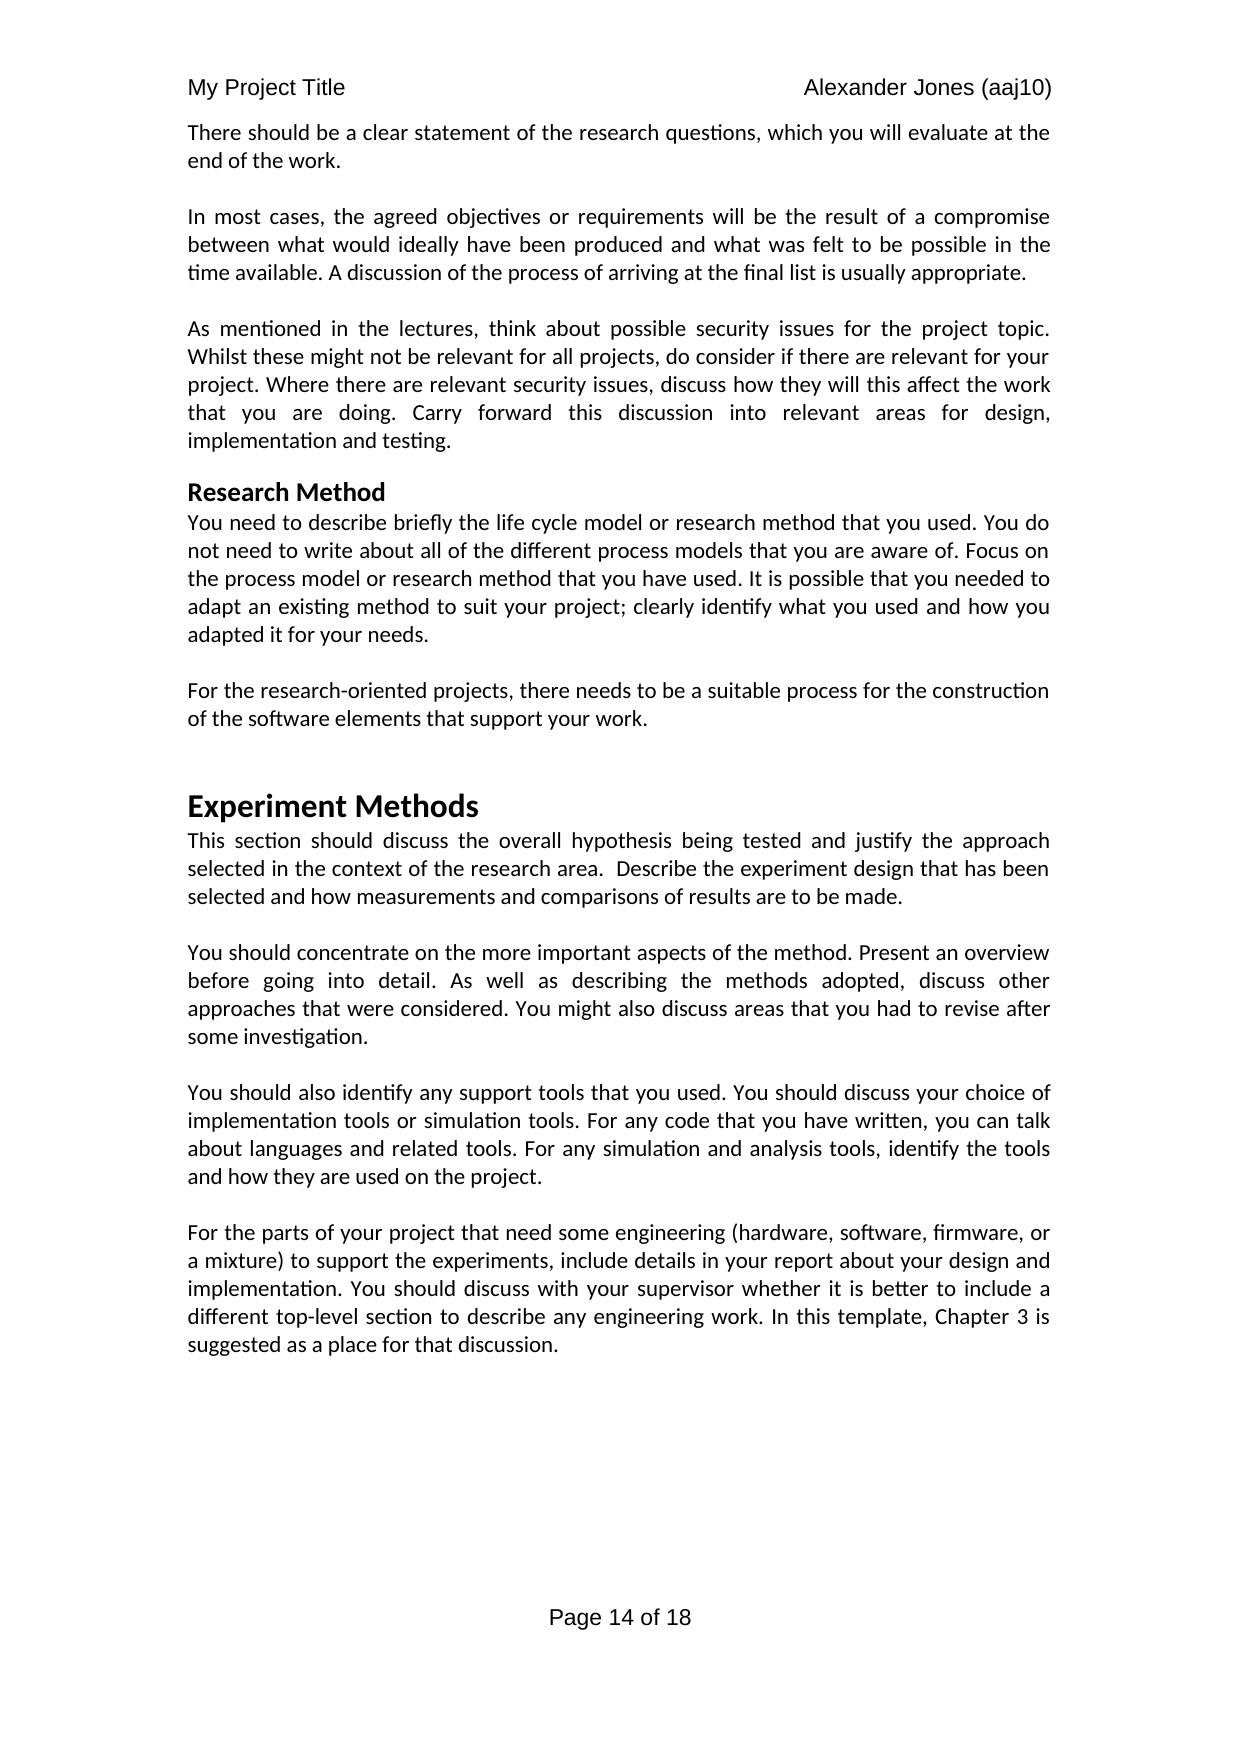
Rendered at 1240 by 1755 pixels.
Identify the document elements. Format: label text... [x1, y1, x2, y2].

text This section should discuss the overall hypothesis being tested and justify the approach selected in the context of the research area. Describe the experiment design that has been selected and how measurements and comparisons of results are to be made. [187, 826, 1052, 910]
text For the parts of your project that need some engineering (hardware, software, firmware, or a mixture) to support the experiments, include details in your report about your design and implementation. You should discuss with your supervisor whether it is better to include a different top-level section to describe any engineering work. In this template, Chapter 3 is suggested as a place for that discussion. [187, 1218, 1052, 1358]
text In most cases, the agreed objectives or requirements will be the result of a compromise between what would ideally have been produced and what was felt to be possible in the time available. A discussion of the process of arriving at the final list is usually appropriate. [187, 202, 1052, 286]
text For the research-oriented projects, there needs to be a suitable process for the construction of the software elements that support your work. [187, 676, 1052, 732]
text As mentioned in the lectures, think about possible security issues for the project topic. Whilst these might not be relevant for all projects, do consider if there are relevant for your project. Where there are relevant security issues, discuss how they will this affect the work that you are doing. Carry forward this discussion into relevant areas for design, implementation and testing. [187, 314, 1052, 454]
text You need to describe briefly the life cycle model or research method that you used. You do not need to write about all of the different process models that you are aware of. Focus on the process model or research method that you have used. It is possible that you needed to adapt an existing method to suit your project; clearly identify what you used and how you adapted it for your needs. [187, 508, 1052, 648]
text You should concentrate on the more important aspects of the method. Present an overview before going into detail. As well as describing the methods adopted, discuss other approaches that were considered. You might also discuss areas that you had to revise after some investigation. [187, 938, 1052, 1050]
text You should also identify any support tools that you used. You should discuss your choice of implementation tools or simulation tools. For any code that you have written, you can talk about languages and related tools. For any simulation and analysis tools, identify the tools and how they are used on the project. [187, 1078, 1052, 1190]
text There should be a clear statement of the research questions, which you will evaluate at the end of the work. [187, 118, 1052, 174]
subtitle Research Method [187, 475, 1052, 508]
subtitle Experiment Methods [187, 785, 1052, 826]
